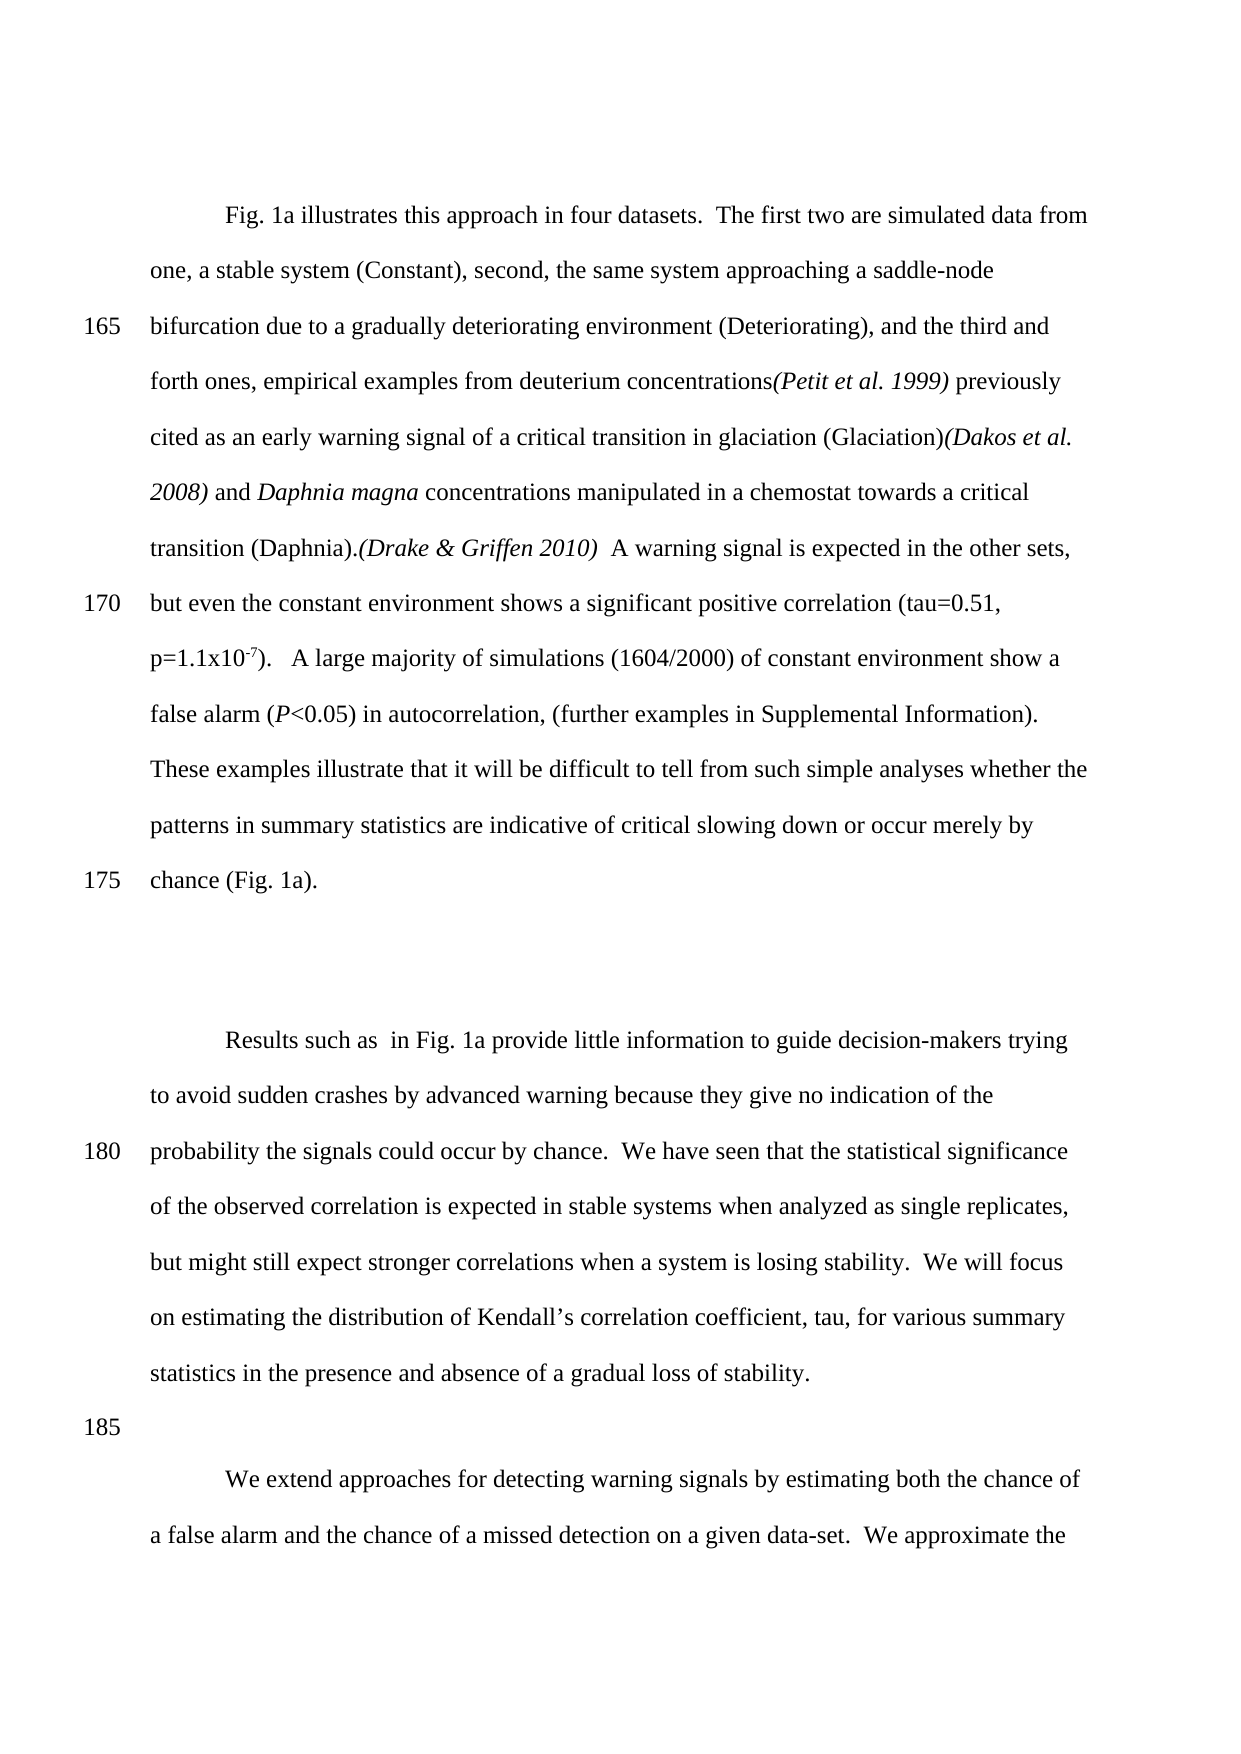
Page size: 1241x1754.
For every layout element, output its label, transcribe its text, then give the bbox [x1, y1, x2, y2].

text Fig. 1a illustrates this approach in four datasets. The first two are simulated data from one, a stable system (Constant), second, the same system approaching a saddle-node bifurcation due to a gradually deteriorating environment (Deteriorating), and the third and forth ones, empirical examples from deuterium concentrations(Petit et al. 1999)⁠ previously cited as an early warning signal of a critical transition in glaciation (Glaciation)(Dakos et al. 2008)⁠ and Daphnia magna concentrations manipulated in a chemostat towards a critical transition (Daphnia).(Drake & Griffen 2010) A warning signal is expected in the other sets, but even the constant environment shows a significant positive correlation (tau=0.51, p=1.1x10-7). A large majority of simulations (1604/2000) of constant environment show a false alarm (P<0.05) in autocorrelation, (further examples in Supplemental Information). These examples illustrate that it will be difficult to tell from such simple analyses whether the patterns in summary statistics are indicative of critical slowing down or occur merely by chance (Fig. 1a). [150, 201, 1090, 894]
text Results such as in Fig. 1a provide little information to guide decision-makers trying to avoid sudden crashes by advanced warning because they give no indication of the probability the signals could occur by chance. We have seen that the statistical significance of the observed correlation is expected in stable systems when analyzed as single replicates, but might still expect stronger correlations when a system is losing stability. We will focus on estimating the distribution of Kendall’s correlation coefficient, tau, for various summary statistics in the presence and absence of a gradual loss of stability. [150, 1026, 1090, 1386]
text We extend approaches for detecting warning signals by estimating both the chance of a false alarm and the chance of a missed detection on a given data-set. We approximate the [150, 1465, 1090, 1548]
